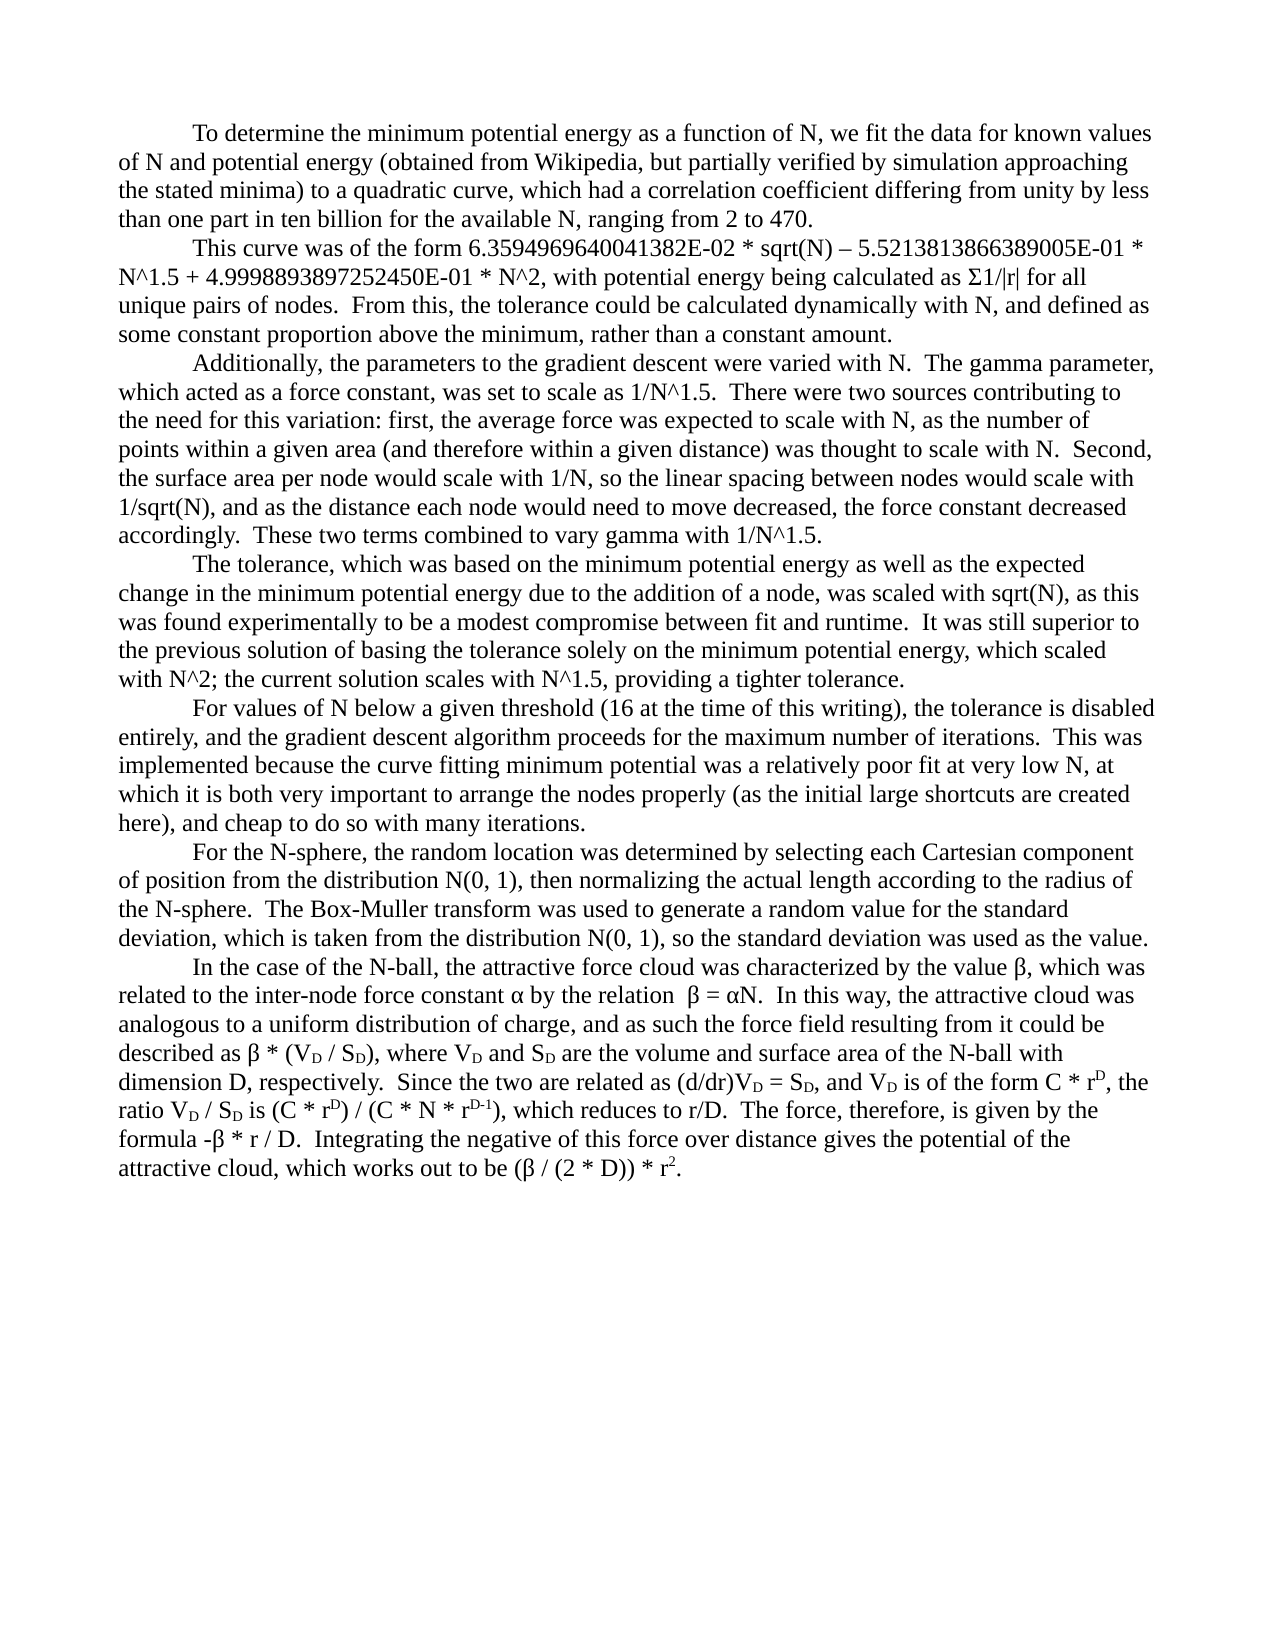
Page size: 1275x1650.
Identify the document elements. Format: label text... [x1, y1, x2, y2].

text The tolerance, which was based on the minimum potential energy as well as the expected change in the minimum potential energy due to the addition of a node, was scaled with sqrt(N), as this was found experimentally to be a modest compromise between fit and runtime. It was still superior to the previous solution of basing the tolerance solely on the minimum potential energy, which scaled with N^2; the current solution scales with N^1.5, providing a tighter tolerance. [118, 549, 1157, 693]
text For the N-sphere, the random location was determined by selecting each Cartesian component of position from the distribution N(0, 1), then normalizing the actual length according to the radius of the N-sphere. The Box-Muller transform was used to generate a random value for the standard deviation, which is taken from the distribution N(0, 1), so the standard deviation was used as the value. [118, 837, 1157, 952]
text Additionally, the parameters to the gradient descent were varied with N. The gamma parameter, which acted as a force constant, was set to scale as 1/N^1.5. There were two sources contributing to the need for this variation: first, the average force was expected to scale with N, as the number of points within a given area (and therefore within a given distance) was thought to scale with N. Second, the surface area per node would scale with 1/N, so the linear spacing between nodes would scale with 1/sqrt(N), and as the distance each node would need to move decreased, the force constant decreased accordingly. These two terms combined to vary gamma with 1/N^1.5. [118, 348, 1157, 549]
text In the case of the N-ball, the attractive force cloud was characterized by the value β, which was related to the inter-node force constant α by the relation β = αN. In this way, the attractive cloud was analogous to a uniform distribution of charge, and as such the force field resulting from it could be described as β * (VD / SD), where VD and SD are the volume and surface area of the N-ball with dimension D, respectively. Since the two are related as (d/dr)VD = SD, and VD is of the form C * rD, the ratio VD / SD is (C * rD) / (C * N * rD-1), which reduces to r/D. The force, therefore, is given by the formula -β * r / D. Integrating the negative of this force over distance gives the potential of the attractive cloud, which works out to be (β / (2 * D)) * r2. [118, 952, 1157, 1182]
text For values of N below a given threshold (16 at the time of this writing), the tolerance is disabled entirely, and the gradient descent algorithm proceeds for the maximum number of iterations. This was implemented because the curve fitting minimum potential was a relatively poor fit at very low N, at which it is both very important to arrange the nodes properly (as the initial large shortcuts are created here), and cheap to do so with many iterations. [118, 693, 1157, 837]
text This curve was of the form 6.3594969640041382E-02 * sqrt(N) – 5.5213813866389005E-01 * N^1.5 + 4.9998893897252450E-01 * N^2, with potential energy being calculated as Σ1/|r| for all unique pairs of nodes. From this, the tolerance could be calculated dynamically with N, and defined as some constant proportion above the minimum, rather than a constant amount. [118, 233, 1157, 348]
text To determine the minimum potential energy as a function of N, we fit the data for known values of N and potential energy (obtained from Wikipedia, but partially verified by simulation approaching the stated minima) to a quadratic curve, which had a correlation coefficient differing from unity by less than one part in ten billion for the available N, ranging from 2 to 470. [118, 118, 1157, 233]
